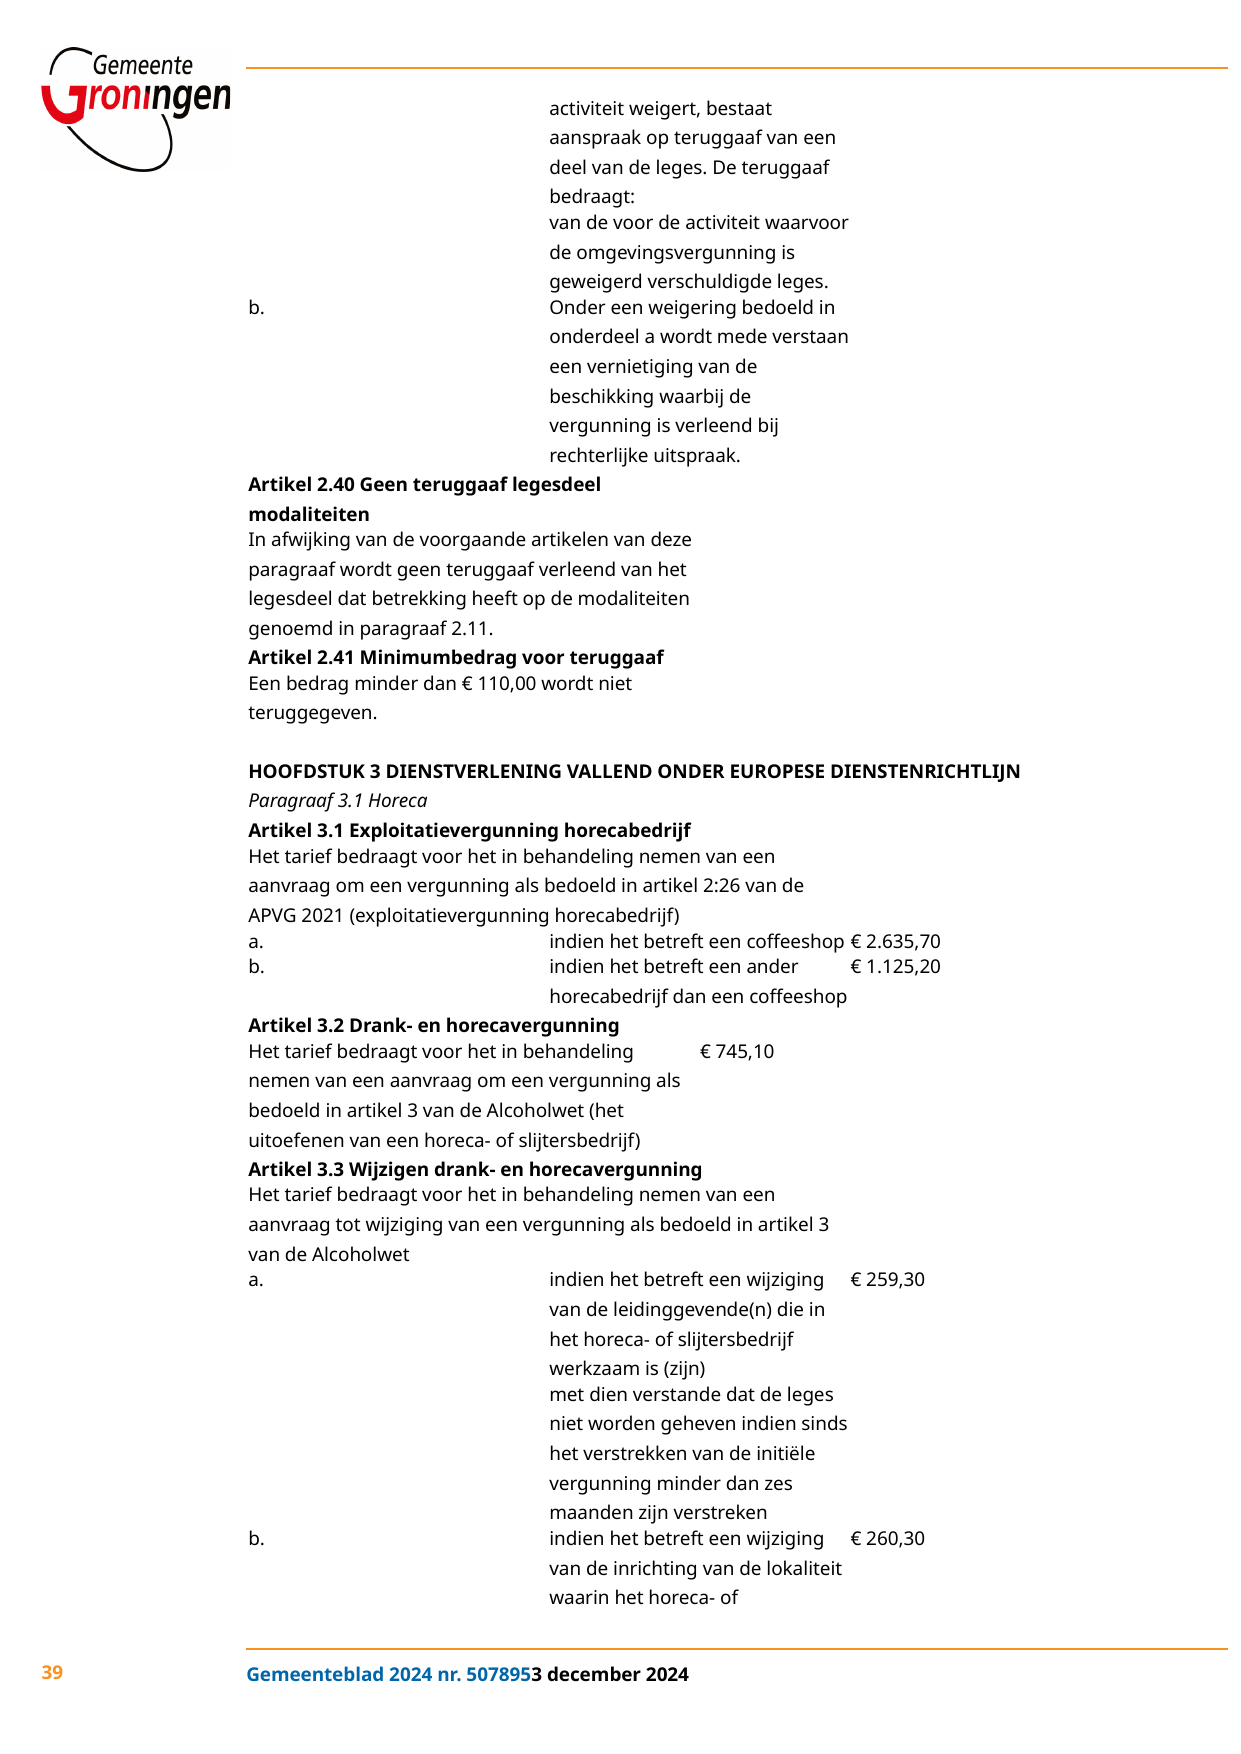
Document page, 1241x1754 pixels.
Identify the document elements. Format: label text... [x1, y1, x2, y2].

table_cell indien het betreft een coffeeshop [549, 928, 850, 954]
table_header [700, 644, 1152, 670]
table_cell [850, 1381, 1152, 1525]
table_cell Het tarief bedraagt voor het in behandeling nemen van een aanvraag om een vergunning als bedoeld in artikel 2:26 van de APVG 2021 (exploitatievergunning horecabedrijf) [248, 843, 850, 928]
table_cell indien het betreft een wijziging van de inrichting van de lokaliteit waarin het horeca- of [549, 1525, 850, 1610]
table_header [850, 1156, 1152, 1182]
table_cell € 260,30 [850, 1525, 1152, 1610]
table_cell € 259,30 [850, 1267, 1152, 1381]
table_cell indien het betreft een wijziging van de leidinggevende(n) die in het horeca- of slijtersbedrijf werkzaam is (zijn) [549, 1267, 850, 1381]
table_cell [248, 95, 549, 209]
table_header Artikel 3.3 Wijzigen drank- en horecavergunning [248, 1156, 850, 1182]
picture [41, 47, 231, 172]
table_cell [248, 1381, 549, 1525]
table_cell Het tarief bedraagt voor het in behandeling nemen van een aanvraag tot wijziging van een vergunning als bedoeld in artikel 3 van de Alcoholwet [248, 1182, 850, 1267]
table_cell [850, 294, 1152, 468]
table_cell [700, 670, 1152, 725]
table_cell Onder een weigering bedoeld in onderdeel a wordt mede verstaan een vernietiging van de beschikking waarbij de vergunning is verleend bij rechterlijke uitspraak. [549, 294, 850, 468]
table_cell a. [248, 928, 549, 954]
table_cell [850, 95, 1152, 209]
table_cell b. [248, 1525, 549, 1610]
table_cell € 1.125,20 [850, 954, 1152, 1009]
table_cell Een bedrag minder dan € 110,00 wordt niet teruggegeven. [248, 670, 700, 725]
table_cell [850, 209, 1152, 294]
table_header Artikel 3.1 Exploitatievergunning horecabedrijf [248, 818, 850, 843]
table_cell [850, 1182, 1152, 1267]
table_cell [850, 843, 1152, 928]
table_cell € 2.635,70 [850, 928, 1152, 954]
table_cell [700, 526, 1152, 641]
table_cell € 745,10 [700, 1038, 1152, 1153]
table_cell In afwijking van de voorgaande artikelen van deze paragraaf wordt geen teruggaaf verleend van het legesdeel dat betrekking heeft op de modaliteiten genoemd in paragraaf 2.11. [248, 526, 700, 641]
table_cell van de voor de activiteit waarvoor de omgevingsvergunning is geweigerd verschuldigde leges. [549, 209, 850, 294]
table_header Artikel 3.2 Drank- en horecavergunning [248, 1013, 700, 1038]
text HOOFDSTUK 3 DIENSTVERLENING VALLEND ONDER EUROPESE DIENSTENRICHTLIJN [248, 758, 1152, 784]
table_cell Het tarief bedraagt voor het in behandeling nemen van een aanvraag om een vergunning als bedoeld in artikel 3 van de Alcoholwet (het uitoefenen van een horeca- of slijtersbedrijf) [248, 1038, 700, 1153]
table_header Artikel 2.41 Minimumbedrag voor teruggaaf [248, 644, 700, 670]
table_cell b. [248, 954, 549, 1009]
table_header [700, 471, 1152, 526]
table_cell met dien verstande dat de leges niet worden geheven indien sinds het verstrekken van de initiële vergunning minder dan zes maanden zijn verstreken [549, 1381, 850, 1525]
table_cell indien het betreft een ander horecabedrijf dan een coffeeshop [549, 954, 850, 1009]
table_header [850, 818, 1152, 843]
table_header Artikel 2.40 Geen teruggaaf legesdeel modaliteiten [248, 471, 700, 526]
table_cell b. [248, 294, 549, 468]
table_cell a. [248, 1267, 549, 1381]
table_cell activiteit weigert, bestaat aanspraak op teruggaaf van een deel van de leges. De teruggaaf bedraagt: [549, 95, 850, 209]
text Paragraaf 3.1 Horeca [248, 788, 1152, 813]
table_cell [248, 209, 549, 294]
table_header [700, 1013, 1152, 1038]
